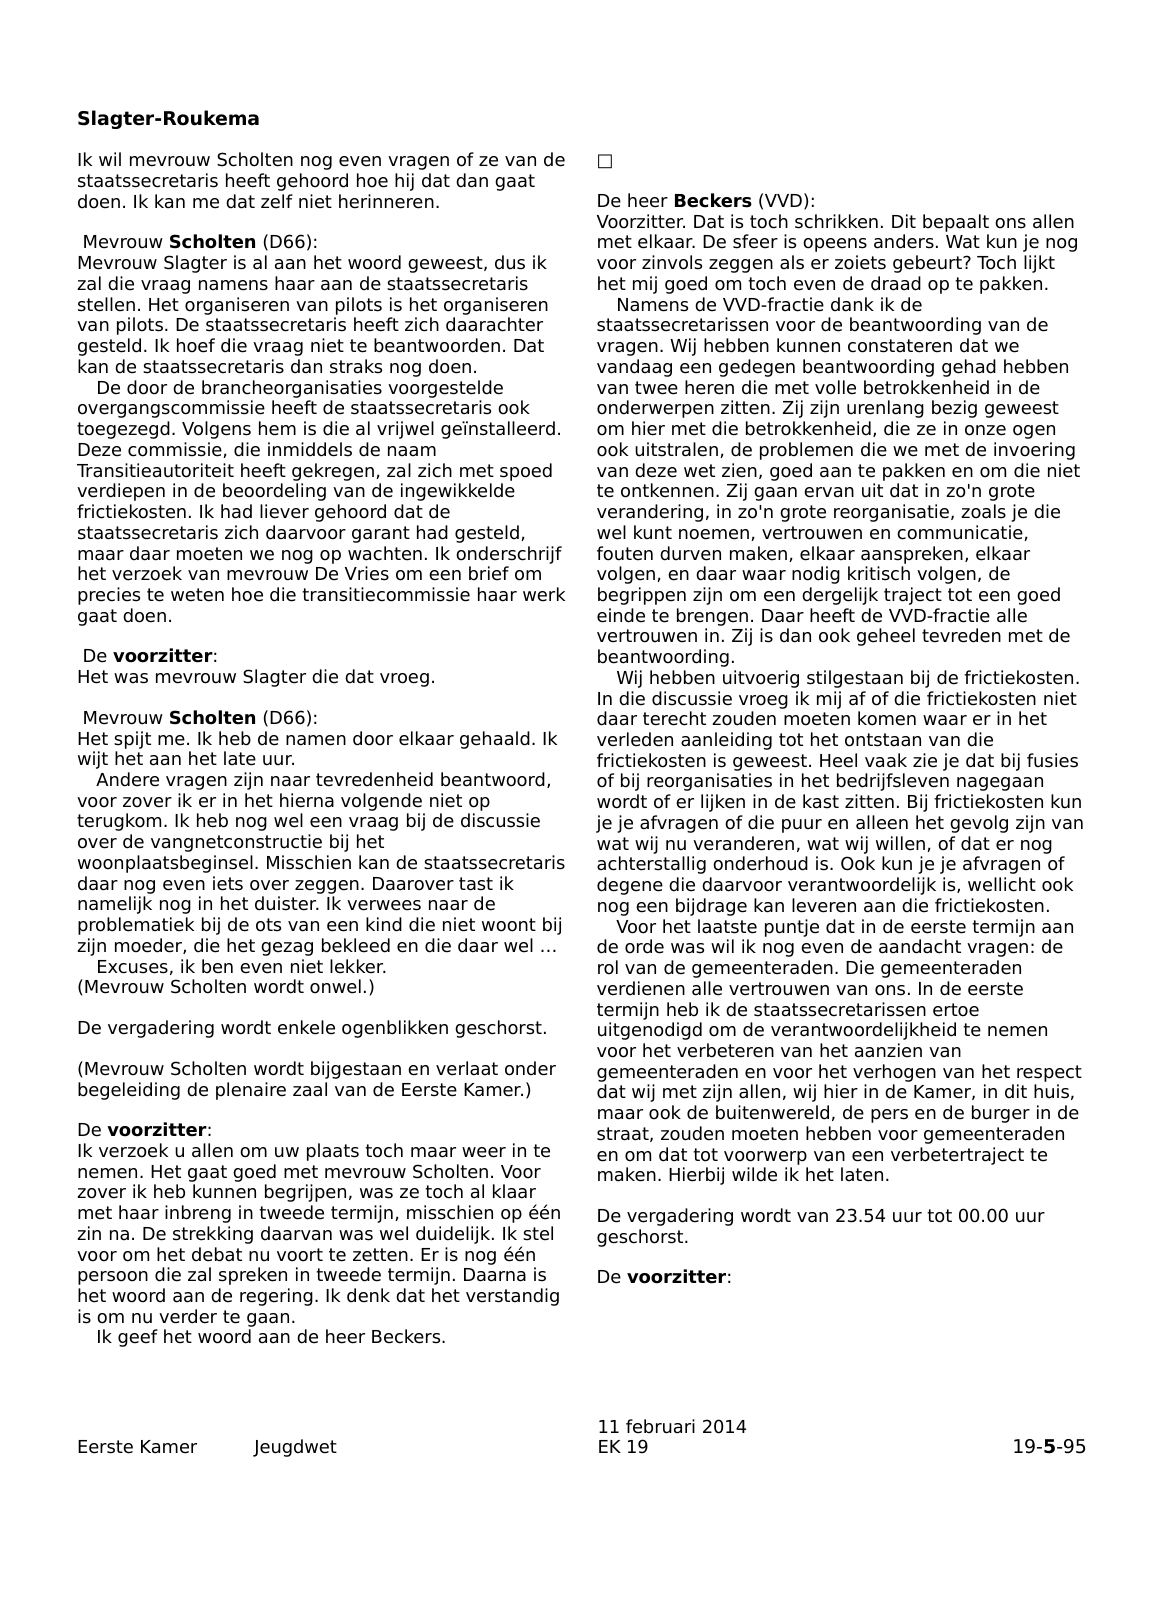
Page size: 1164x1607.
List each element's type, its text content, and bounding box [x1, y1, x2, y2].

text □ [596, 150, 1087, 171]
text Wij hebben uitvoerig stilgestaan bij de frictiekosten. In die discussie vroeg ik mij af of die frictiekosten niet daar terecht zouden moeten komen waar er in het verleden aanleiding tot het ontstaan van die frictiekosten is geweest. Heel vaak zie je dat bij fusies of bij reorganisaties in het bedrijfsleven nagegaan wordt of er lijken in de kast zitten. Bij frictiekosten kun je je afvragen of die puur en alleen het gevolg zijn van wat wij nu veranderen, wat wij willen, of dat er nog achterstallig onderhoud is. Ook kun je je afvragen of degene die daarvoor verantwoordelijk is, wellicht ook nog een bijdrage kan leveren aan die frictiekosten. [596, 668, 1087, 916]
text (Mevrouw Scholten wordt onwel.) [77, 977, 567, 998]
text Andere vragen zijn naar tevredenheid beantwoord, voor zover ik er in het hierna volgende niet op terugkom. Ik heb nog wel een vraag bij de discussie over de vangnetconstructie bij het woonplaatsbeginsel. Misschien kan de staatssecretaris daar nog even iets over zeggen. Daarover tast ik namelijk nog in het duister. Ik verwees naar de problematiek bij de ots van een kind die niet woont bij zijn moeder, die het gezag bekleed en die daar wel … [77, 770, 567, 956]
text De door de brancheorganisaties voorgestelde overgangscommissie heeft de staatssecretaris ook toegezegd. Volgens hem is die al vrijwel geïnstalleerd. Deze commissie, die inmiddels de naam Transitieautoriteit heeft gekregen, zal zich met spoed verdiepen in de beoordeling van de ingewikkelde frictiekosten. Ik had liever gehoord dat de staatssecretaris zich daarvoor garant had gesteld, maar daar moeten we nog op wachten. Ik onderschrijf het verzoek van mevrouw De Vries om een brief om precies te weten hoe die transitiecommissie haar werk gaat doen. [77, 377, 567, 626]
text Mevrouw Scholten (D66): [77, 708, 567, 728]
text De voorzitter: [77, 1120, 567, 1141]
text Voorzitter. Dat is toch schrikken. Dit bepaalt ons allen met elkaar. De sfeer is opeens anders. Wat kun je nog voor zinvols zeggen als er zoiets gebeurt? Toch lijkt het mij goed om toch even de draad op te pakken. [596, 212, 1087, 294]
text Voor het laatste puntje dat in de eerste termijn aan de orde was wil ik nog even de aandacht vragen: de rol van de gemeenteraden. Die gemeenteraden verdienen alle vertrouwen van ons. In de eerste termijn heb ik de staatssecretarissen ertoe uitgenodigd om de verantwoordelijkheid te nemen voor het verbeteren van het aanzien van gemeenteraden en voor het verhogen van het respect dat wij met zijn allen, wij hier in de Kamer, in dit huis, maar ook de buitenwereld, de pers en de burger in de straat, zouden moeten hebben voor gemeenteraden en om dat tot voorwerp van een verbetertraject te maken. Hierbij wilde ik het laten. [596, 916, 1087, 1186]
text Ik wil mevrouw Scholten nog even vragen of ze van de staatssecretaris heeft gehoord hoe hij dat dan gaat doen. Ik kan me dat zelf niet herinneren. [77, 150, 567, 212]
text De voorzitter: [596, 1267, 1087, 1288]
text Mevrouw Slagter is al aan het woord geweest, dus ik zal die vraag namens haar aan de staatssecretaris stellen. Het organiseren van pilots is het organiseren van pilots. De staatssecretaris heeft zich daarachter gesteld. Ik hoef die vraag niet te beantwoorden. Dat kan de staatssecretaris dan straks nog doen. [77, 253, 567, 377]
text Excuses, ik ben even niet lekker. [77, 956, 567, 977]
text Namens de VVD-fractie dank ik de staatssecretarissen voor de beantwoording van de vragen. Wij hebben kunnen constateren dat we vandaag een gedegen beantwoording gehad hebben van twee heren die met volle betrokkenheid in de onderwerpen zitten. Zij zijn urenlang bezig geweest om hier met die betrokkenheid, die ze in onze ogen ook uitstralen, de problemen die we met de invoering van deze wet zien, goed aan te pakken en om die niet te ontkennen. Zij gaan ervan uit dat in zo'n grote verandering, in zo'n grote reorganisatie, zoals je die wel kunt noemen, vertrouwen en communicatie, fouten durven maken, elkaar aanspreken, elkaar volgen, en daar waar nodig kritisch volgen, de begrippen zijn om een dergelijk traject tot een goed einde te brengen. Daar heeft de VVD-fractie alle vertrouwen in. Zij is dan ook geheel tevreden met de beantwoording. [596, 294, 1087, 668]
text De heer Beckers (VVD): [596, 191, 1087, 212]
text De vergadering wordt van 23.54 uur tot 00.00 uur geschorst. [596, 1206, 1087, 1247]
text (Mevrouw Scholten wordt bijgestaan en verlaat onder begeleiding de plenaire zaal van de Eerste Kamer.) [77, 1059, 567, 1100]
text De voorzitter: [77, 646, 567, 667]
text Het spijt me. Ik heb de namen door elkaar gehaald. Ik wijt het aan het late uur. [77, 728, 567, 770]
text Mevrouw Scholten (D66): [77, 232, 567, 253]
text Het was mevrouw Slagter die dat vroeg. [77, 667, 567, 688]
text Ik verzoek u allen om uw plaats toch maar weer in te nemen. Het gaat goed met mevrouw Scholten. Voor zover ik heb kunnen begrijpen, was ze toch al klaar met haar inbreng in tweede termijn, misschien op één zin na. De strekking daarvan was wel duidelijk. Ik stel voor om het debat nu voort te zetten. Er is nog één persoon die zal spreken in tweede termijn. Daarna is het woord aan de regering. Ik denk dat het verstandig is om nu verder te gaan. [77, 1141, 567, 1327]
text Ik geef het woord aan de heer Beckers. [77, 1327, 567, 1348]
text De vergadering wordt enkele ogenblikken geschorst. [77, 1018, 567, 1039]
